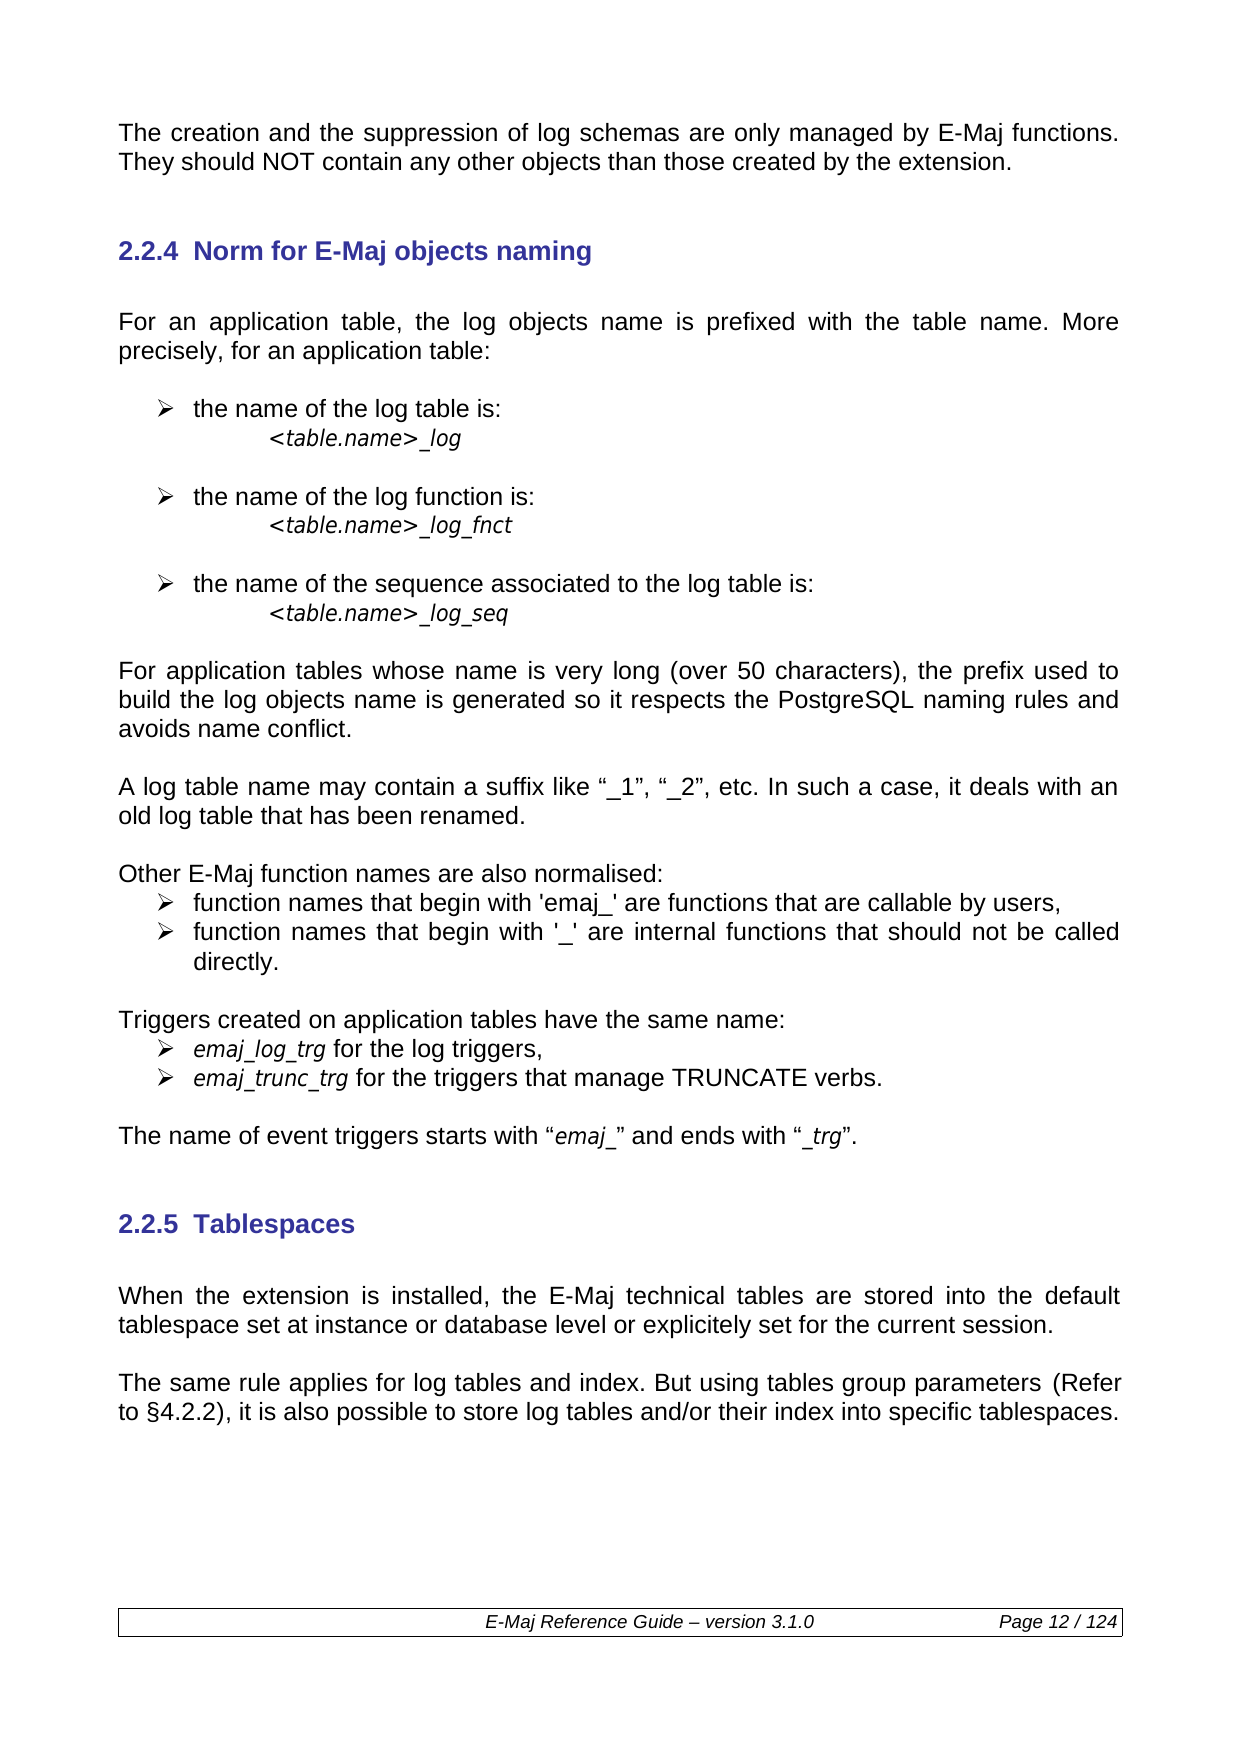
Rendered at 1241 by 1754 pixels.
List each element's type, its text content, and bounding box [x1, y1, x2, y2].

text The same rule applies for log tables and index. But using tables group parameters (Refer to §4.2.2), it is also possible to store log tables and/or their index into specific tablespaces. [118, 1368, 1122, 1426]
text For application tables whose name is very long (over 50 characters), the prefix used to build the log objects name is generated so it respects the PostgreSQL naming rules and avoids name conflict. [118, 627, 1122, 743]
list the name of the sequence associated to the log table is: <table.name>_log_seq [156, 568, 1122, 627]
text Triggers created on application tables have the same name: [118, 1004, 1122, 1033]
list the name of the log table is: <table.name>_log [156, 394, 1122, 452]
list the name of the log function is: <table.name>_log_fnct [156, 481, 1122, 539]
list function names that begin with 'emaj_' are functions that are callable by users, [156, 888, 1122, 917]
text A log table name may contain a suffix like “_1”, “_2”, etc. In such a case, it deals with an old log table that has been renamed. [118, 772, 1122, 830]
subtitle Norm for E-Maj objects naming [118, 234, 1122, 265]
list emaj_trunc_trg for the triggers that manage TRUNCATE verbs. [156, 1063, 1122, 1092]
text When the extension is installed, the E-Maj technical tables are stored into the default tablespace set at instance or database level or explicitely set for the current session. [118, 1281, 1122, 1339]
text The creation and the suppression of log schemas are only managed by E-Maj functions. They should NOT contain any other objects than those created by the extension. [118, 118, 1122, 176]
text The name of event triggers starts with “emaj_” and ends with “_trg”. [118, 1121, 1122, 1150]
list emaj_log_trg for the log triggers, [156, 1033, 1122, 1063]
subtitle Tablespaces [118, 1208, 1122, 1239]
text Other E-Maj function names are also normalised: [118, 859, 1122, 888]
list function names that begin with '_' are internal functions that should not be called directly. [156, 917, 1122, 975]
text For an application table, the log objects name is prefixed with the table name. More precisely, for an application table: [118, 307, 1122, 365]
